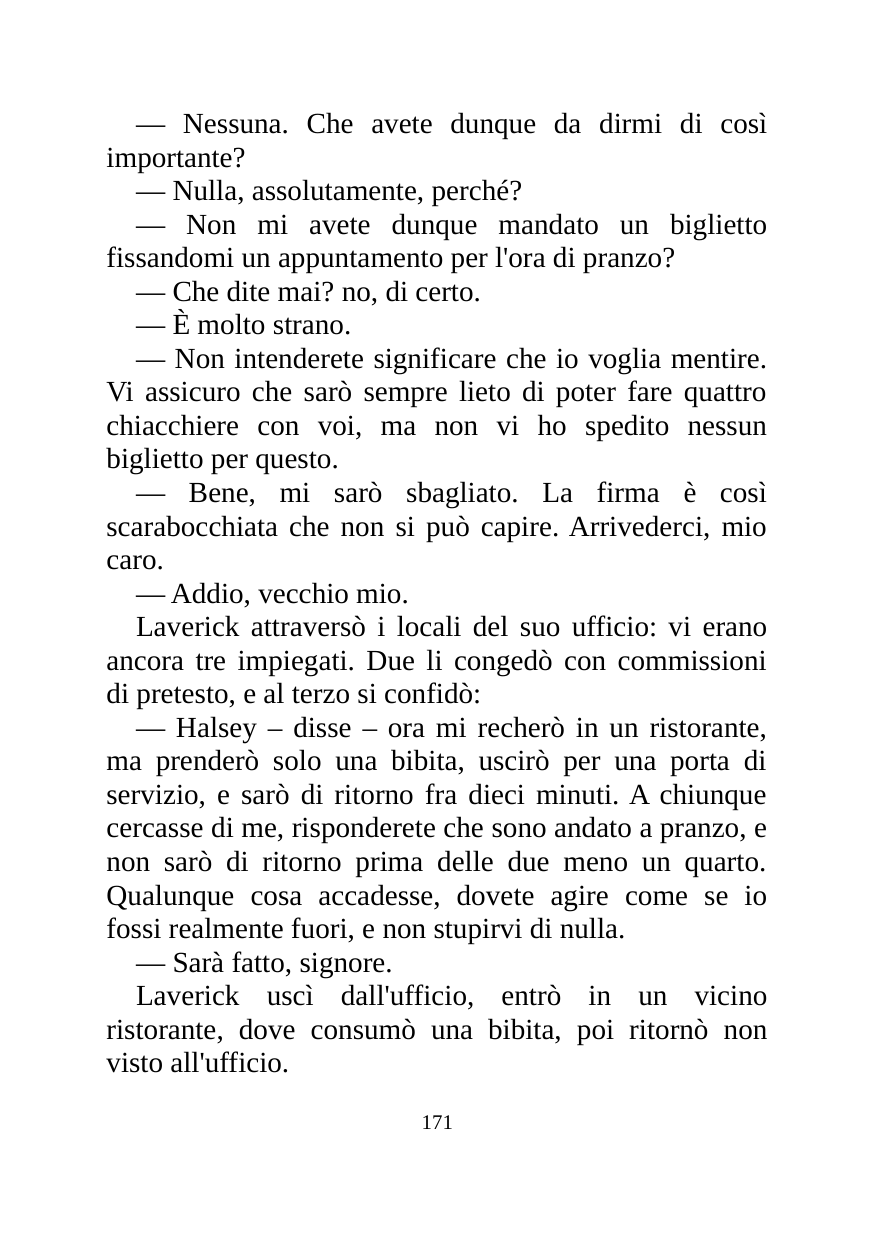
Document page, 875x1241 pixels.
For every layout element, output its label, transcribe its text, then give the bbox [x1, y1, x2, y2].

text — Bene, mi sarò sbagliato. La firma è così scarabocchiata che non si può capire. Arrivederci, mio caro. [106, 475, 768, 576]
text — È molto strano. [106, 307, 768, 341]
text — Halsey – disse – ora mi recherò in un ristorante, ma prenderò solo una bibita, uscirò per una porta di servizio, e sarò di ritorno fra dieci minuti. A chiunque cercasse di me, risponderete che sono andato a pranzo, e non sarò di ritorno prima delle due meno un quarto. Qualunque cosa accadesse, dovete agire come se io fossi realmente fuori, e non stupirvi di nulla. [106, 710, 768, 945]
text — Sarà fatto, signore. [106, 945, 768, 978]
text — Addio, vecchio mio. [106, 576, 768, 609]
text — Nulla, assolutamente, perché? [106, 173, 768, 207]
text Laverick attraversò i locali del suo ufficio: vi erano ancora tre impiegati. Due li congedò con commissioni di pretesto, e al terzo si confidò: [106, 609, 768, 710]
text — Che dite mai? no, di certo. [106, 274, 768, 307]
text — Non intenderete significare che io voglia mentire. Vi assicuro che sarò sempre lieto di poter fare quattro chiacchiere con voi, ma non vi ho spedito nessun biglietto per questo. [106, 341, 768, 475]
text Laverick uscì dall'ufficio, entrò in un vicino ristorante, dove consumò una bibita, poi ritornò non visto all'ufficio. [106, 978, 768, 1079]
text — Non mi avete dunque mandato un biglietto fissandomi un appuntamento per l'ora di pranzo? [106, 207, 768, 274]
text — Nessuna. Che avete dunque da dirmi di così importante? [106, 106, 768, 173]
